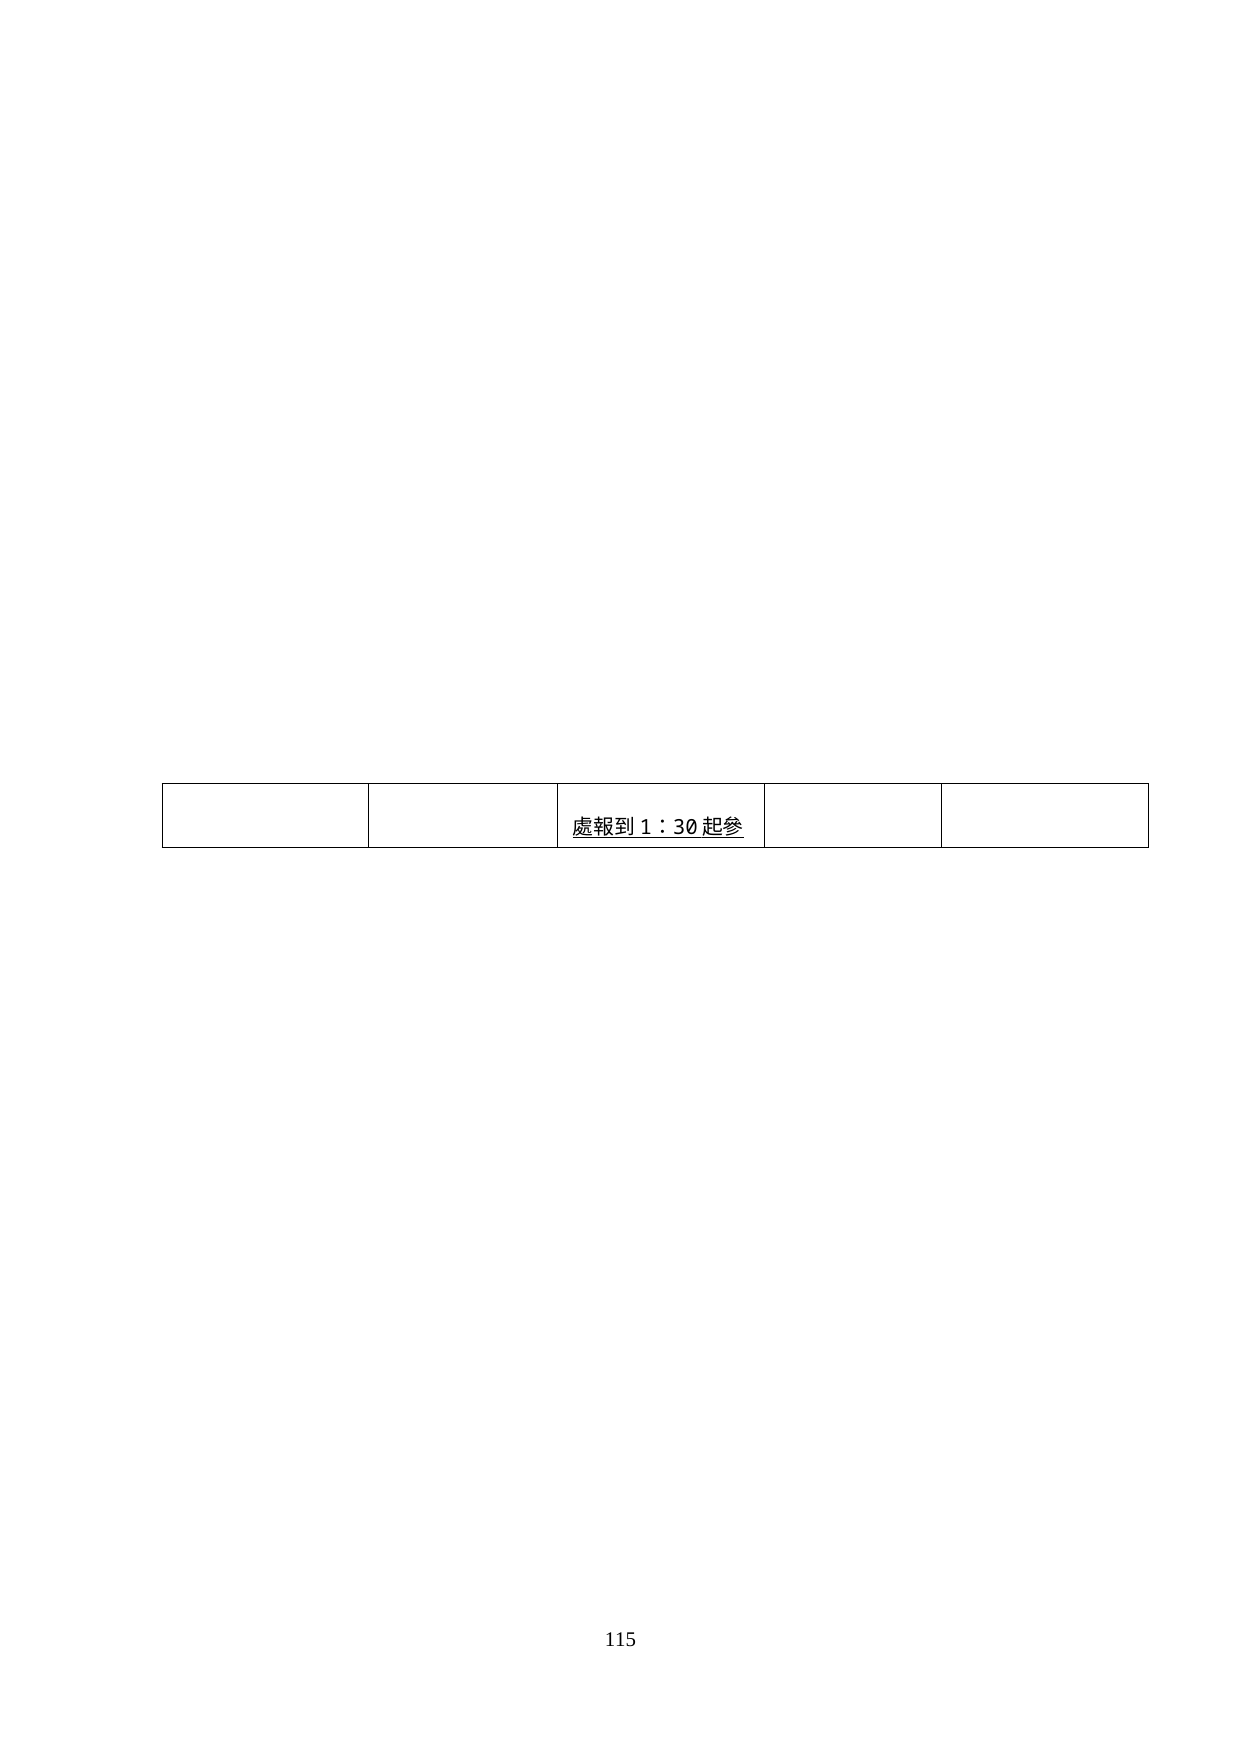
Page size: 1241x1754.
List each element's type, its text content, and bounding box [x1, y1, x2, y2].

table_cell [163, 784, 368, 847]
table_cell 處報到1：30起參 [558, 784, 764, 847]
table_cell [765, 784, 941, 847]
table_cell [942, 784, 1148, 847]
table_cell [369, 784, 557, 847]
